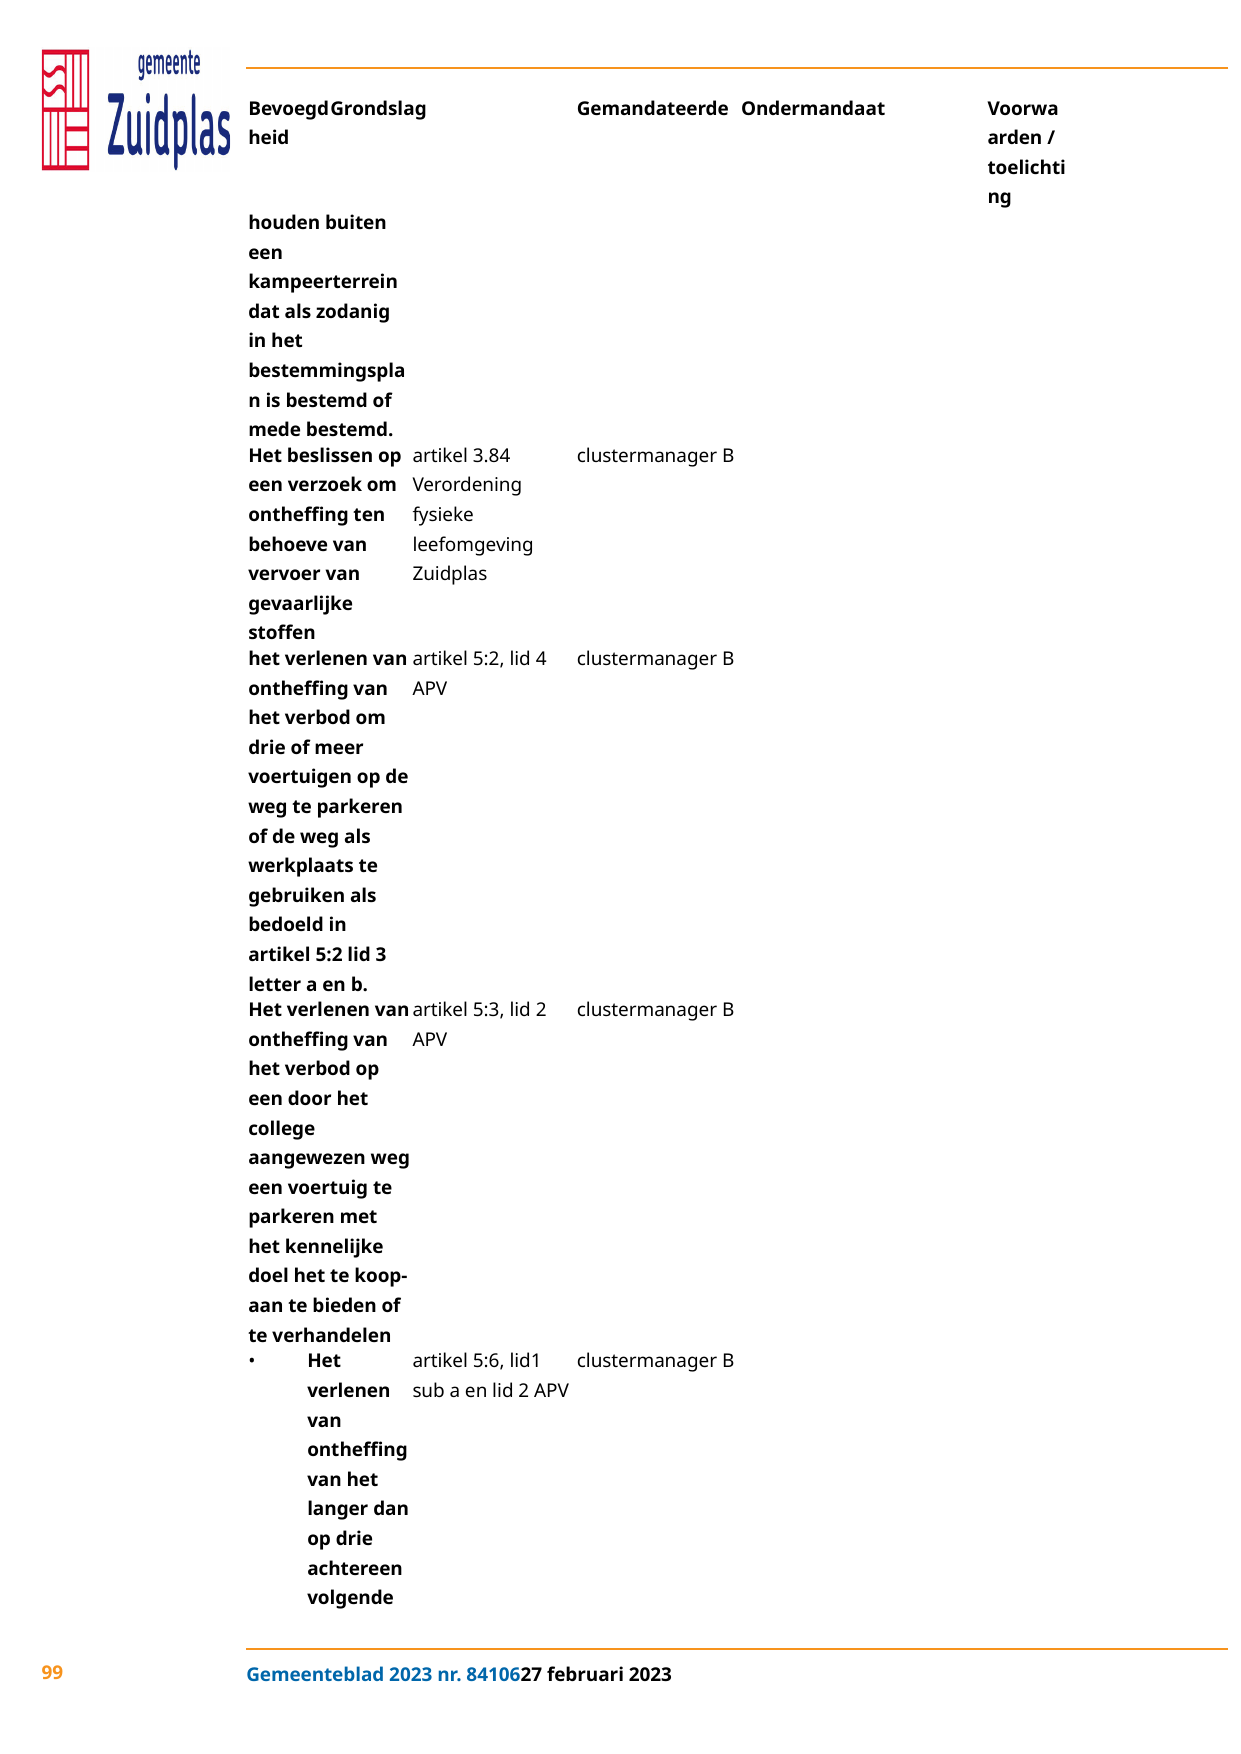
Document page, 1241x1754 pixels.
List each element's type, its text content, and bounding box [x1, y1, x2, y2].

table_cell clustermanager B [577, 1348, 741, 1610]
table_header [1069, 95, 1152, 209]
table_cell [741, 996, 905, 1348]
table_cell [741, 1348, 905, 1610]
table_cell [905, 442, 1152, 645]
table_cell [741, 442, 905, 645]
table_cell [905, 996, 1152, 1348]
table_header Gemandateerde [577, 95, 741, 209]
table_cell artikel 5:3, lid 2 APV [412, 996, 577, 1348]
table_cell [741, 645, 905, 996]
table_cell [577, 209, 741, 442]
table_cell artikel 3.84 Verordening fysieke leefomgeving Zuidplas [412, 442, 577, 645]
table_cell houden buiten een kampeerterrein dat als zodanig in het bestemmingsplan is bestemd of mede bestemd. [248, 209, 412, 442]
table_cell [905, 1348, 1152, 1610]
table_cell [412, 209, 577, 442]
table_cell [741, 209, 905, 442]
table_cell clustermanager B [577, 645, 741, 996]
table_header Ondermandaat [741, 95, 987, 209]
table_header Grondslag [330, 95, 577, 209]
table_cell Het verlenen van ontheffing van het verbod op een door het college aangewezen weg een voertuig te parkeren met het kennelijke doel het te koop- aan te bieden of te verhandelen [248, 996, 412, 1348]
table_cell [905, 645, 1152, 996]
table_cell clustermanager B [577, 442, 741, 645]
table_header Voorwaarden / toelichting [987, 95, 1069, 209]
table_cell [905, 209, 1152, 442]
table_header Bevoegdheid [248, 95, 330, 209]
table_cell artikel 5:2, lid 4 APV [412, 645, 577, 996]
table_cell clustermanager B [577, 996, 741, 1348]
table_cell Het beslissen op een verzoek om ontheffing ten behoeve van vervoer van gevaarlijke stoffen [248, 442, 412, 645]
table_cell artikel 5:6, lid1 sub a en lid 2 APV [412, 1348, 577, 1610]
table_cell Het verlenen van ontheffing van het langer dan op drie achtereenvolgende [248, 1348, 412, 1610]
picture [41, 47, 231, 172]
table_cell het verlenen van ontheffing van het verbod om drie of meer voertuigen op de weg te parkeren of de weg als werkplaats te gebruiken als bedoeld in artikel 5:2 lid 3 letter a en b. [248, 645, 412, 996]
